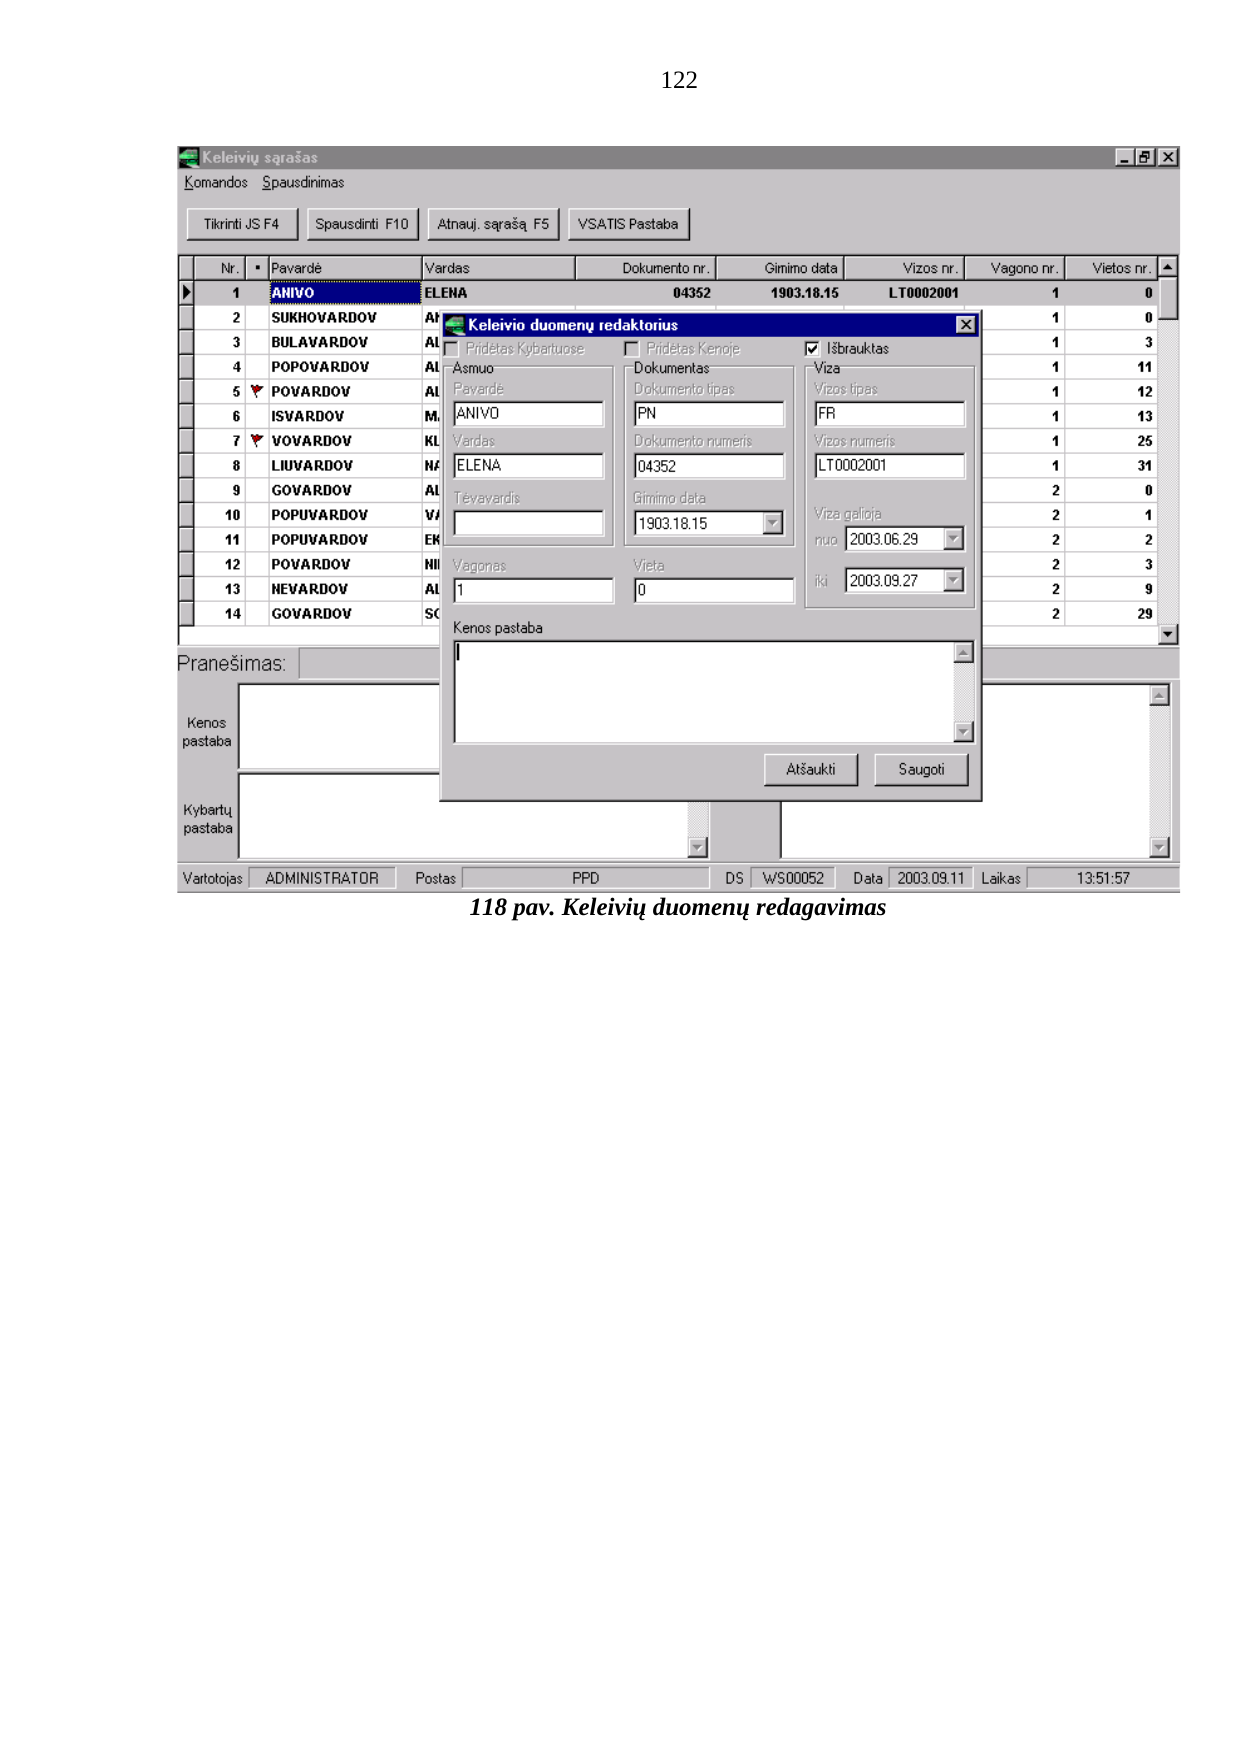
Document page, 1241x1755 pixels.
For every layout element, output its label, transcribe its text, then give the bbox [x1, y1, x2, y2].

text 118 pav. Keleivių duomenų redagavimas [177, 893, 1181, 921]
